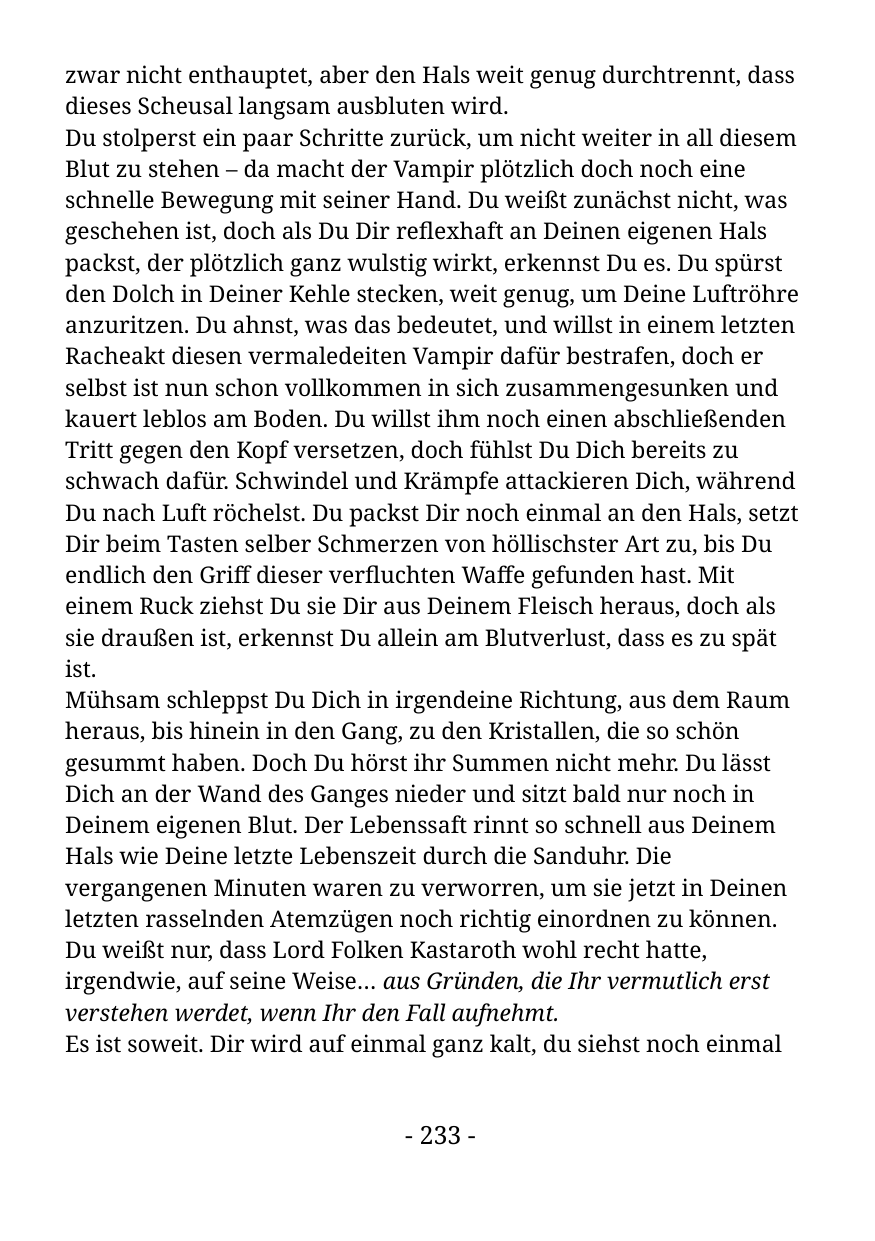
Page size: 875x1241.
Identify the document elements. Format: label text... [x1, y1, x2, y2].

text Du stolperst ein paar Schritte zurück, um nicht weiter in all diesem Blut zu stehen – da macht der Vampir plötzlich doch noch eine schnelle Bewegung mit seiner Hand. Du weißt zunächst nicht, was geschehen ist, doch als Du Dir reflexhaft an Deinen eigenen Hals packst, der plötzlich ganz wulstig wirkt, erkennst Du es. Du spürst den Dolch in Deiner Kehle stecken, weit genug, um Deine Luftröhre anzuritzen. Du ahnst, was das bedeutet, und willst in einem letzten Racheakt diesen vermaledeiten Vampir dafür bestrafen, doch er selbst ist nun schon vollkommen in sich zusammengesunken und kauert leblos am Boden. Du willst ihm noch einen abschließenden Tritt gegen den Kopf versetzen, doch fühlst Du Dich bereits zu schwach dafür. Schwindel und Krämpfe attackieren Dich, während Du nach Luft röchelst. Du packst Dir noch einmal an den Hals, setzt Dir beim Tasten selber Schmerzen von höllischster Art zu, bis Du endlich den Griff dieser verfluchten Waffe gefunden hast. Mit einem Ruck ziehst Du sie Dir aus Deinem Fleisch heraus, doch als sie draußen ist, erkennst Du allein am Blutverlust, dass es zu spät ist. [65, 122, 809, 684]
text Mühsam schleppst Du Dich in irgendeine Richtung, aus dem Raum heraus, bis hinein in den Gang, zu den Kristallen, die so schön gesummt haben. Doch Du hörst ihr Summen nicht mehr. Du lässt Dich an der Wand des Ganges nieder und sitzt bald nur noch in Deinem eigenen Blut. Der Lebenssaft rinnt so schnell aus Deinem Hals wie Deine letzte Lebenszeit durch die Sanduhr. Die vergangenen Minuten waren zu verworren, um sie jetzt in Deinen letzten rasselnden Atemzügen noch richtig einordnen zu können. Du weißt nur, dass Lord Folken Kastaroth wohl recht hatte, irgendwie, auf seine Weise… aus Gründen, die Ihr vermutlich erst verstehen werdet, wenn Ihr den Fall aufnehmt. [65, 684, 809, 1028]
text Es ist soweit. Dir wird auf einmal ganz kalt, du siehst noch einmal [65, 1028, 809, 1059]
text zwar nicht enthauptet, aber den Hals weit genug durchtrennt, dass dieses Scheusal langsam ausbluten wird. [65, 59, 809, 122]
